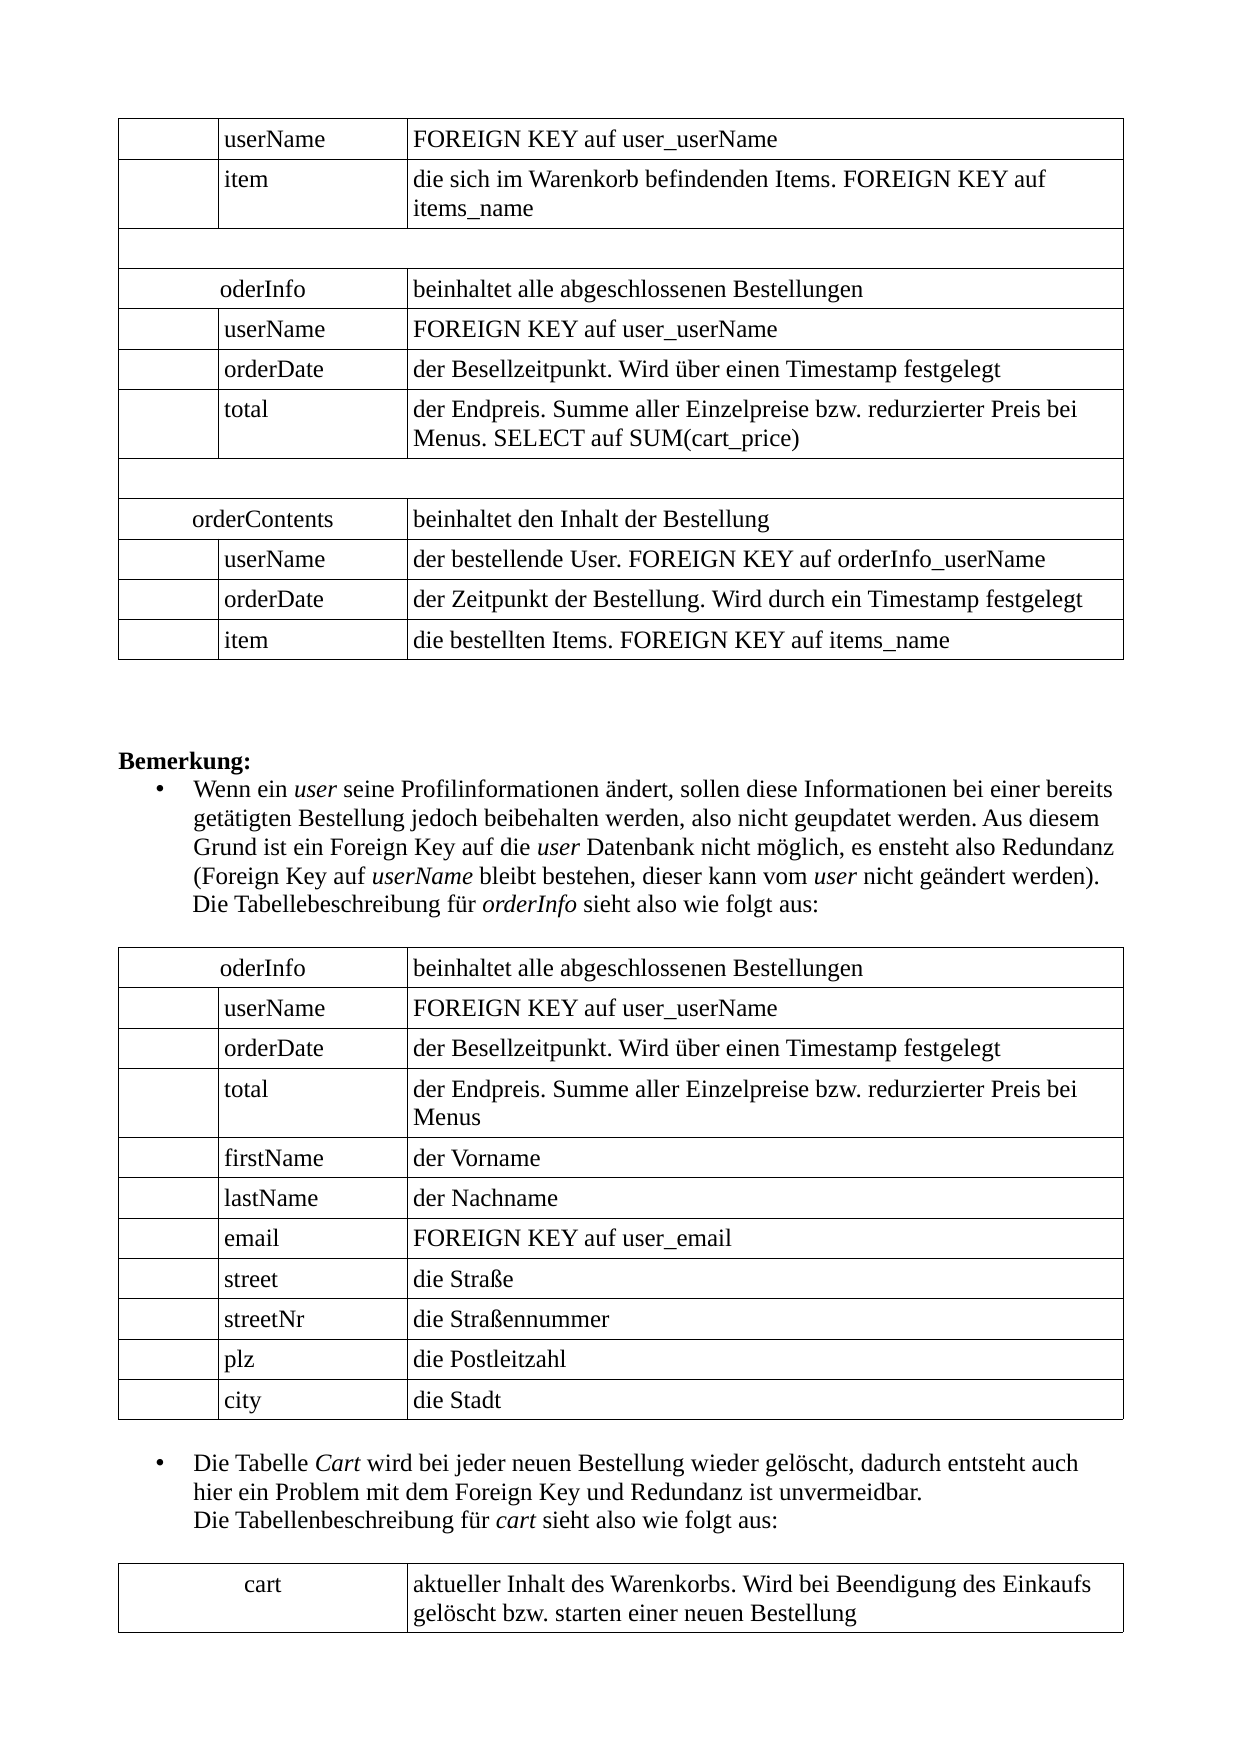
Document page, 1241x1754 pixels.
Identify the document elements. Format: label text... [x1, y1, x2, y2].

table_cell email [219, 1219, 407, 1258]
table_cell der Vorname [408, 1138, 1123, 1177]
table_cell der Endpreis. Summe aller Einzelpreise bzw. redurzierter Preis bei Menus [408, 1069, 1123, 1137]
table_cell der Endpreis. Summe aller Einzelpreise bzw. redurzierter Preis bei Menus. SELECT auf SUM(cart_price) [408, 390, 1123, 458]
table_cell [119, 1299, 218, 1338]
table_header oderInfo [119, 948, 407, 987]
table_cell orderDate [219, 350, 407, 389]
text Bemerkung: [118, 746, 1122, 774]
table_cell der Nachname [408, 1178, 1123, 1218]
table_cell die Straßennummer [408, 1299, 1123, 1338]
table_cell der Besellzeitpunkt. Wird über einen Timestamp festgelegt [408, 1029, 1123, 1068]
table_header cart [119, 1564, 407, 1632]
table_cell beinhaltet alle abgeschlossenen Bestellungen [408, 269, 1123, 308]
table_cell [119, 1219, 218, 1258]
table_cell FOREIGN KEY auf user_userName [408, 309, 1123, 348]
text Die Tabellebeschreibung für orderInfo sieht also wie folgt aus: [118, 889, 1122, 918]
table_cell die bestellten Items. FOREIGN KEY auf items_name [408, 620, 1123, 659]
table_cell [119, 390, 218, 458]
table_cell der Zeitpunkt der Bestellung. Wird durch ein Timestamp festgelegt [408, 580, 1123, 619]
table_cell city [219, 1380, 407, 1419]
table_cell [119, 540, 218, 579]
list Die Tabelle Cart wird bei jeder neuen Bestellung wieder gelöscht, dadurch entsteht auch hier ein Problem mit dem Foreign Key und Redundanz ist unvermeidbar. [156, 1448, 1122, 1506]
table_cell [119, 160, 218, 227]
list Die Tabellenbeschreibung für cart sieht also wie folgt aus: [156, 1506, 1122, 1534]
table_cell oderInfo [119, 269, 407, 308]
table_cell FOREIGN KEY auf user_email [408, 1219, 1123, 1258]
table_cell orderDate [219, 1029, 407, 1068]
table_cell item [219, 620, 407, 659]
table_cell [119, 309, 218, 348]
table_cell [119, 620, 218, 659]
table_cell total [219, 390, 407, 458]
table_cell userName [219, 119, 407, 158]
table_cell [119, 1259, 218, 1298]
table_cell [119, 229, 1123, 268]
table_cell [119, 988, 218, 1028]
table_cell item [219, 160, 407, 227]
table_cell plz [219, 1340, 407, 1379]
table_cell [119, 1029, 218, 1068]
table_cell [119, 580, 218, 619]
table_cell [119, 1178, 218, 1218]
table_cell firstName [219, 1138, 407, 1177]
table_cell [119, 1380, 218, 1419]
table_cell die Postleitzahl [408, 1340, 1123, 1379]
table_cell [119, 459, 1123, 498]
table_cell die Stadt [408, 1380, 1123, 1419]
table_cell FOREIGN KEY auf user_userName [408, 119, 1123, 158]
table_cell [119, 1069, 218, 1137]
table_cell userName [219, 309, 407, 348]
table_cell die Straße [408, 1259, 1123, 1298]
table_cell total [219, 1069, 407, 1137]
table_cell beinhaltet den Inhalt der Bestellung [408, 499, 1123, 538]
table_cell streetNr [219, 1299, 407, 1338]
table_cell userName [219, 988, 407, 1028]
table_header beinhaltet alle abgeschlossenen Bestellungen [408, 948, 1123, 987]
table_cell orderContents [119, 499, 407, 538]
table_header aktueller Inhalt des Warenkorbs. Wird bei Beendigung des Einkaufs gelöscht bzw. starten einer neuen Bestellung [408, 1564, 1123, 1632]
table_cell [119, 350, 218, 389]
table_cell userName [219, 540, 407, 579]
table_cell [119, 1340, 218, 1379]
table_cell der bestellende User. FOREIGN KEY auf orderInfo_userName [408, 540, 1123, 579]
table_cell die sich im Warenkorb befindenden Items. FOREIGN KEY auf items_name [408, 160, 1123, 227]
table_cell orderDate [219, 580, 407, 619]
table_cell [119, 119, 218, 158]
table_cell street [219, 1259, 407, 1298]
table_cell [119, 1138, 218, 1177]
table_cell der Besellzeitpunkt. Wird über einen Timestamp festgelegt [408, 350, 1123, 389]
list Wenn ein user seine Profilinformationen ändert, sollen diese Informationen bei einer bereits getätigten Bestellung jedoch beibehalten werden, also nicht geupdatet werden. Aus diesem Grund ist ein Foreign Key auf die user Datenbank nicht möglich, es ensteht also Redundanz (Foreign Key auf userName bleibt bestehen, dieser kann vom user nicht geändert werden). [156, 774, 1122, 889]
table_cell lastName [219, 1178, 407, 1218]
table_cell FOREIGN KEY auf user_userName [408, 988, 1123, 1028]
